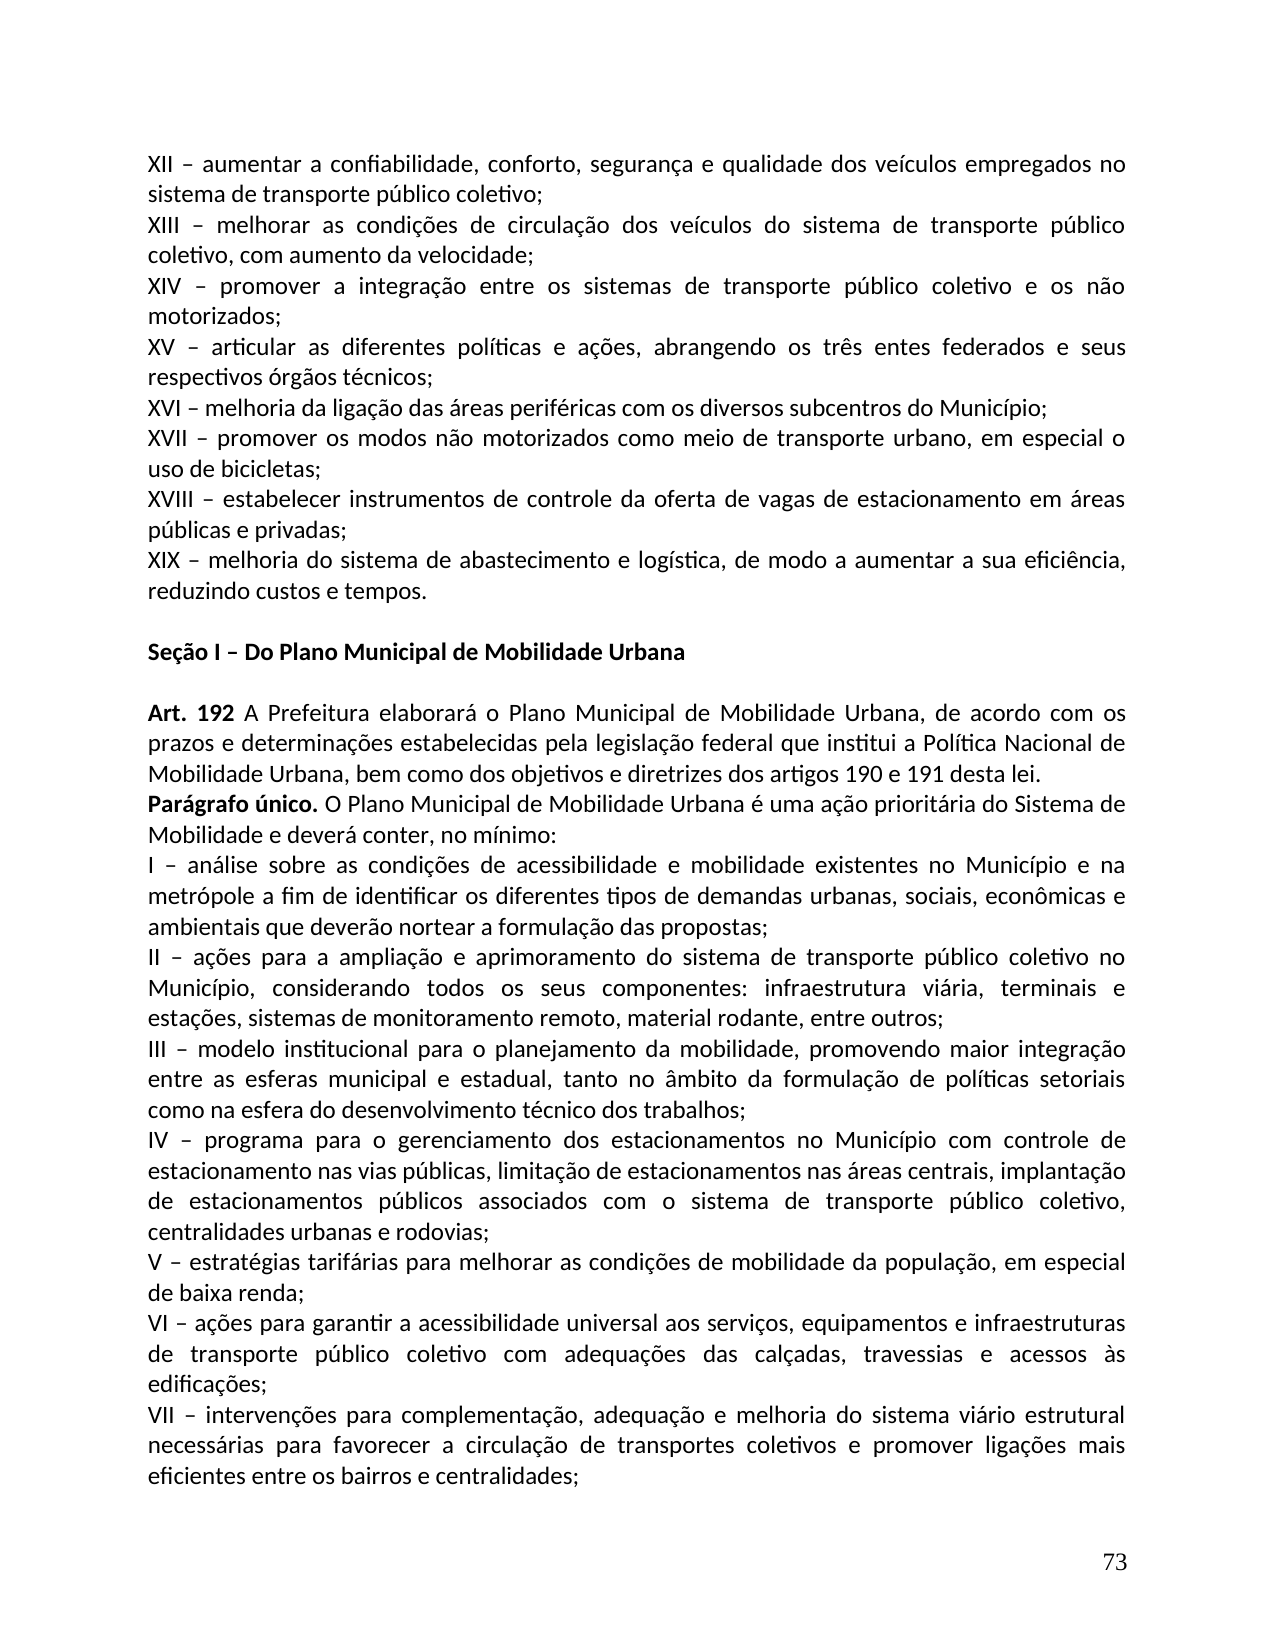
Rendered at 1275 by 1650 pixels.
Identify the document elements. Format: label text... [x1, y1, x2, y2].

text VII – intervenções para complementação, adequação e melhoria do sistema viário estrutural necessárias para favorecer a circulação de transportes coletivos e promover ligações mais eficientes entre os bairros e centralidades; [148, 1399, 1127, 1491]
text XVII – promover os modos não motorizados como meio de transporte urbano, em especial o uso de bicicletas; [148, 422, 1127, 483]
text III – modelo institucional para o planejamento da mobilidade, promovendo maior integração entre as esferas municipal e estadual, tanto no âmbito da formulação de políticas setoriais como na esfera do desenvolvimento técnico dos trabalhos; [148, 1033, 1127, 1124]
text V – estratégias tarifárias para melhorar as condições de mobilidade da população, em especial de baixa renda; [148, 1246, 1127, 1307]
text Seção I – Do Plano Municipal de Mobilidade Urbana [148, 636, 1127, 667]
text Art. 192 A Prefeitura elaborará o Plano Municipal de Mobilidade Urbana, de acordo com os prazos e determinações estabelecidas pela legislação federal que institui a Política Nacional de Mobilidade Urbana, bem como dos objetivos e diretrizes dos artigos 190 e 191 desta lei. [148, 697, 1127, 789]
text XVIII – estabelecer instrumentos de controle da oferta de vagas de estacionamento em áreas públicas e privadas; [148, 483, 1127, 544]
text IV – programa para o gerenciamento dos estacionamentos no Município com controle de estacionamento nas vias públicas, limitação de estacionamentos nas áreas centrais, implantação de estacionamentos públicos associados com o sistema de transporte público coletivo, centralidades urbanas e rodovias; [148, 1124, 1127, 1246]
text XV – articular as diferentes políticas e ações, abrangendo os três entes federados e seus respectivos órgãos técnicos; [148, 331, 1127, 392]
text Parágrafo único. O Plano Municipal de Mobilidade Urbana é uma ação prioritária do Sistema de Mobilidade e deverá conter, no mínimo: [148, 789, 1127, 850]
text XIII – melhorar as condições de circulação dos veículos do sistema de transporte público coletivo, com aumento da velocidade; [148, 209, 1127, 270]
text XIX – melhoria do sistema de abastecimento e logística, de modo a aumentar a sua eficiência, reduzindo custos e tempos. [148, 544, 1127, 606]
text I – análise sobre as condições de acessibilidade e mobilidade existentes no Município e na metrópole a fim de identificar os diferentes tipos de demandas urbanas, sociais, econômicas e ambientais que deverão nortear a formulação das propostas; [148, 850, 1127, 941]
text VI – ações para garantir a acessibilidade universal aos serviços, equipamentos e infraestruturas de transporte público coletivo com adequações das calçadas, travessias e acessos às edificações; [148, 1307, 1127, 1399]
text XVI – melhoria da ligação das áreas periféricas com os diversos subcentros do Município; [148, 392, 1127, 422]
text XIV – promover a integração entre os sistemas de transporte público coletivo e os não motorizados; [148, 270, 1127, 331]
text XII – aumentar a confiabilidade, conforto, segurança e qualidade dos veículos empregados no sistema de transporte público coletivo; [148, 148, 1127, 209]
text II – ações para a ampliação e aprimoramento do sistema de transporte público coletivo no Município, considerando todos os seus componentes: infraestrutura viária, terminais e estações, sistemas de monitoramento remoto, material rodante, entre outros; [148, 941, 1127, 1033]
